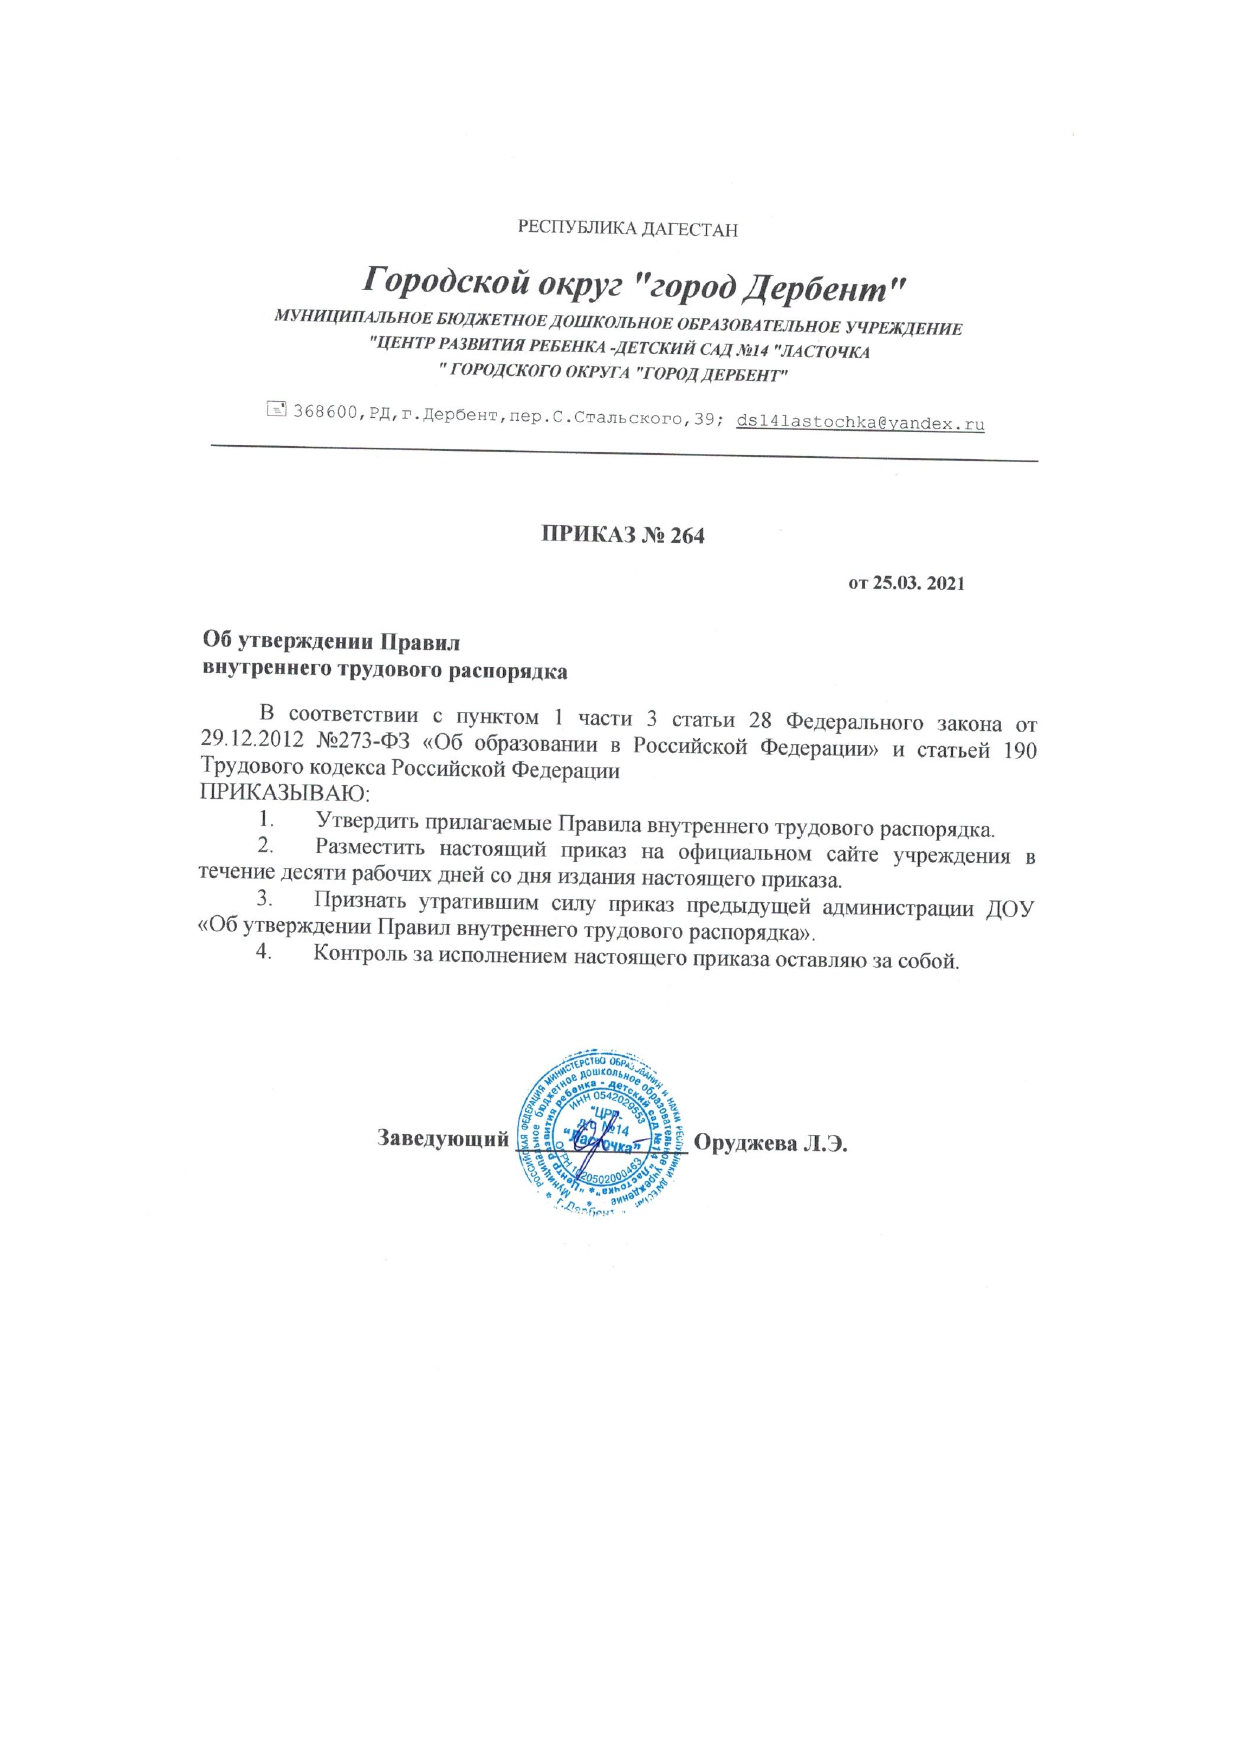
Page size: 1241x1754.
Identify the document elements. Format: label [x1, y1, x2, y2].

picture [118, 118, 1123, 1499]
